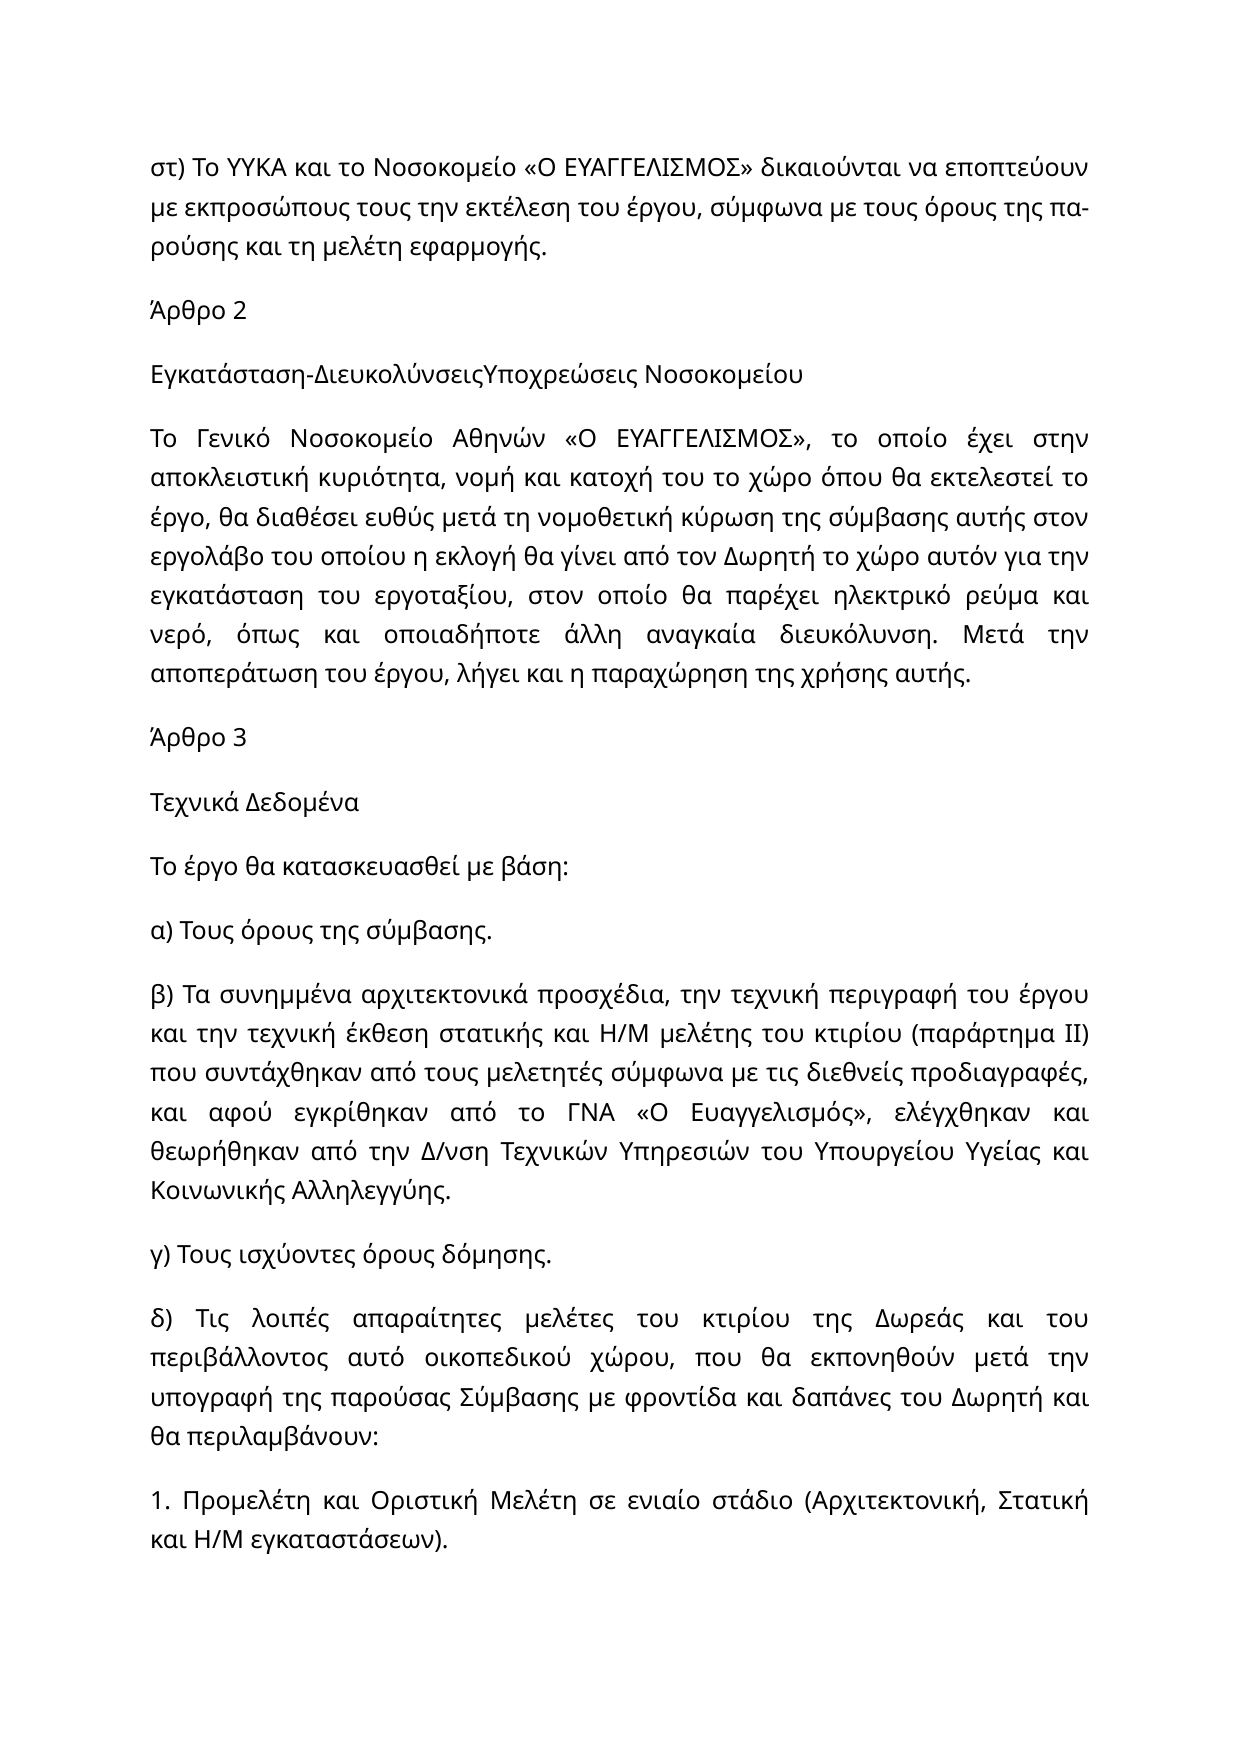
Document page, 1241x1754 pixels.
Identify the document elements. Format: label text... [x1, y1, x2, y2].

text Το Γενικό Νοσοκομείο Αθηνών «Ο ΕΥΑΓΓΕΛΙΣΜΟΣ», το οποίο έχει στην αποκλειστική κυριότητα, νομή και κατοχή του το χώρο όπου θα εκτελεστεί το έργο, θα διαθέσει ευθύς μετά τη νομοθετική κύρωση της σύμβασης αυτής στον εργολάβο του οποίου η εκλογή θα γίνει από τον Δωρητή το χώρο αυτόν για την εγκατάσταση του εργοταξίου, στον οποίο θα παρέχει ηλεκτρικό ρεύμα και νερό, όπως και οποιαδήποτε άλλη αναγκαία διευκόλυνση. Μετά την αποπεράτωση του έργου, λήγει και η παραχώρηση της χρήσης αυτής. [150, 421, 1090, 690]
text Το έργο θα κατασκευασθεί με βάση: [150, 848, 1090, 882]
text α) Τους όρους της σύμβασης. [150, 912, 1090, 947]
text δ) Τις λοιπές απαραίτητες μελέτες του κτιρίου της Δωρεάς και του περιβάλλοντος αυτό οικοπεδικού χώρου, που θα εκπονηθούν μετά την υπογραφή της παρούσας Σύμβασης με φροντίδα και δαπάνες του Δωρητή και θα περιλαμβάνουν: [150, 1301, 1090, 1452]
text 1. Προμελέτη και Οριστική Μελέτη σε ενιαίο στάδιο (Αρχιτεκτονική, Στατική και Η/Μ εγκαταστάσεων). [150, 1482, 1090, 1556]
text Εγκατάσταση-ΔιευκολύνσειςΥποχρεώσεις Νοσοκομείου [150, 357, 1090, 391]
text β) Τα συνημμένα αρχιτεκτονικά προσχέδια, την τεχνική περιγραφή του έργου και την τεχνική έκθεση στατικής και Η/Μ μελέτης του κτιρίου (παράρτημα II) που συντάχθηκαν από τους μελετητές σύμφωνα με τις διεθνείς προδιαγραφές, και αφού εγκρίθηκαν από το ΓΝΑ «Ο Ευαγγελισμός», ελέγχθηκαν και θεωρήθηκαν από την Δ/νση Τεχνικών Υπηρεσιών του Υπουργείου Υγείας και Κοινωνικής Αλληλεγγύης. [150, 977, 1090, 1207]
text Τεχνικά Δεδομένα [150, 784, 1090, 818]
text γ) Τους ισχύοντες όρους δόμησης. [150, 1237, 1090, 1271]
text Άρθρο 3 [150, 720, 1090, 754]
text Άρθρο 2 [150, 292, 1090, 327]
text στ) Το ΥΥΚΑ και το Νοσοκομείο «Ο ΕΥΑΓΓΕΛΙΣΜΟΣ» δικαιούνται να εποπτεύουν με εκπροσώπους τους την εκτέλεση του έργου, σύμφωνα με τους όρους της πα- ρούσης και τη μελέτη εφαρμογής. [150, 150, 1090, 262]
